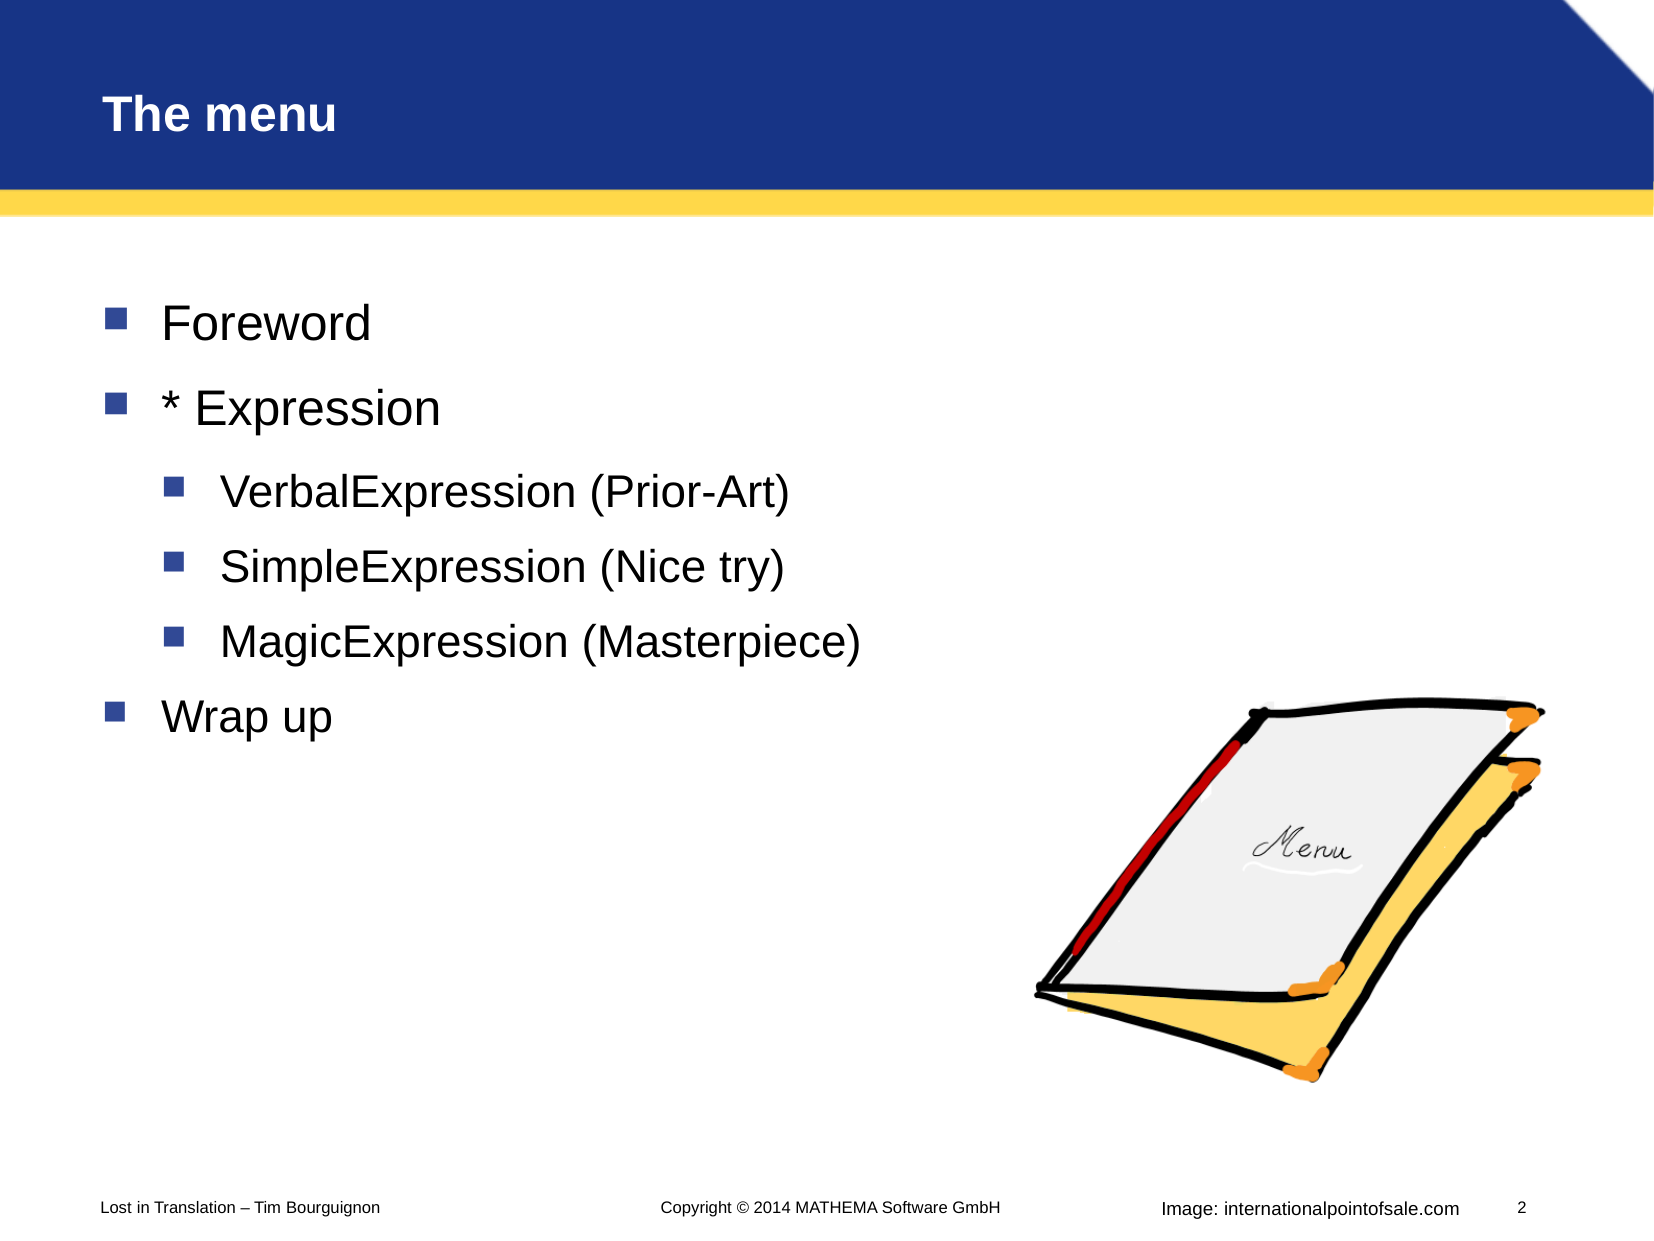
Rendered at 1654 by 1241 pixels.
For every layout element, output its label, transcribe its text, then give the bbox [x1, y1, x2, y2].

picture [0, 0, 1654, 1241]
list Foreword * Expression VerbalExpression (Prior-Art) SimpleExpression (Nice try) MagicExpression (Masterpiece) Wrap up [101, 295, 1528, 1139]
title The menu [101, 68, 1173, 160]
text_box Image: internationalpointofsale.com [1161, 1198, 1627, 1241]
